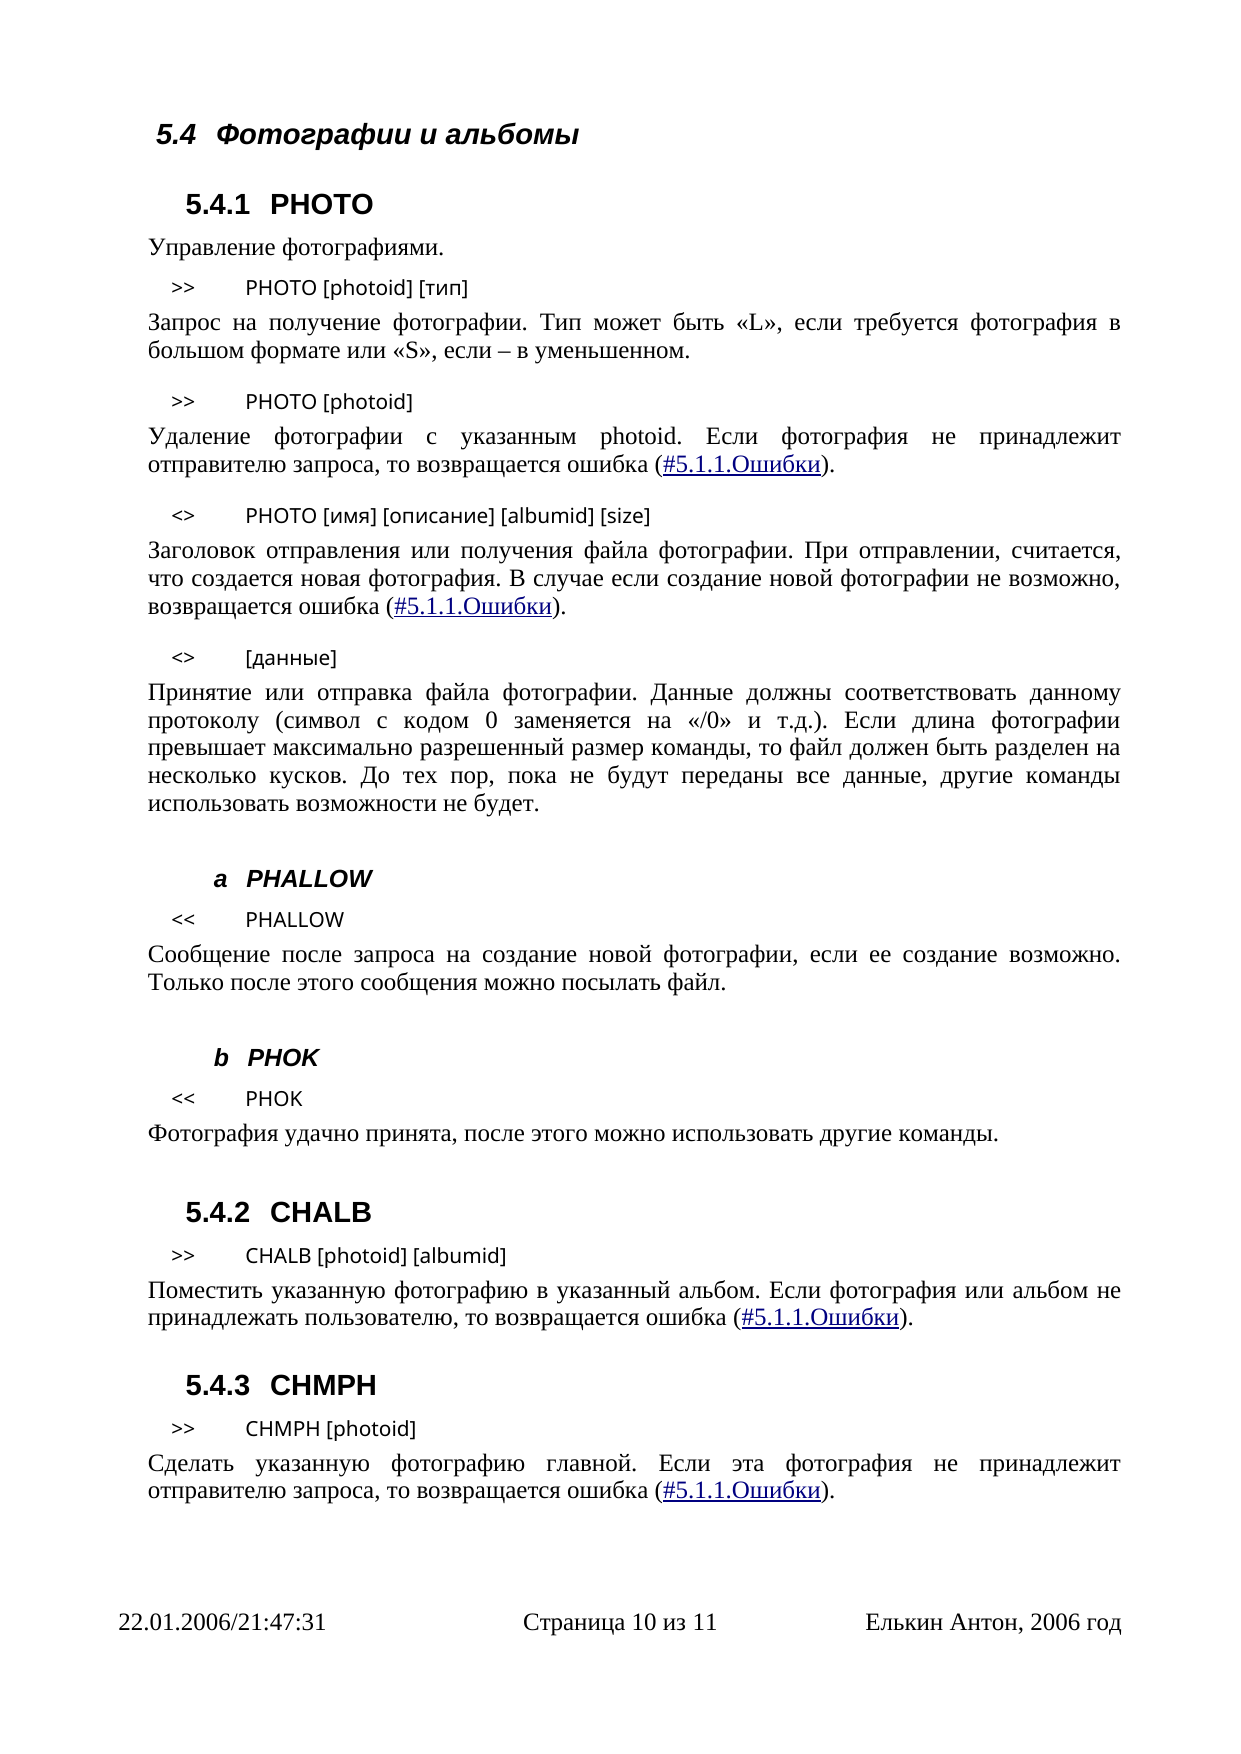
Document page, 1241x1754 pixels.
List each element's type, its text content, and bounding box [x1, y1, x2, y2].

text >> PHOTO [photoid] [171, 387, 1122, 416]
text Сообщение после запроса на создание новой фотографии, если ее создание возможно. Только после этого сообщения можно посылать файл. [148, 940, 1122, 996]
text Сделать указанную фотографию главной. Если эта фотография не принадлежит отправителю запроса, то возвращается ошибка (#5.1.1.Ошибки). [148, 1449, 1122, 1504]
text Фотография удачно принята, после этого можно использовать другие команды. [148, 1119, 1122, 1147]
text <> PHOTO [имя] [описание] [albumid] [size] [171, 501, 1122, 530]
text >> CHALB [photoid] [albumid] [171, 1241, 1122, 1269]
subtitle PHALLOW [207, 865, 1122, 893]
subtitle Фотографии и альбомы [148, 118, 1122, 151]
text Управление фотографиями. [148, 233, 1122, 261]
subtitle PHOTO [177, 188, 1122, 221]
subtitle CHMPH [177, 1369, 1122, 1401]
subtitle PHOK [207, 1044, 1122, 1072]
text Заголовок отправления или получения файла фотографии. При отправлении, считается, что создается новая фотография. В случае если создание новой фотографии не возможно, возвращается ошибка (#5.1.1.Ошибки). [148, 536, 1122, 619]
text Удаление фотографии с указанным photoid. Если фотография не принадлежит отправителю запроса, то возвращается ошибка (#5.1.1.Ошибки). [148, 422, 1122, 478]
text >> PHOTO [photoid] [тип] [171, 273, 1122, 302]
text << PHALLOW [171, 905, 1122, 934]
text Принятие или отправка файла фотографии. Данные должны соответствовать данному протоколу (символ с кодом 0 заменяется на «/0» и т.д.). Если длина фотографии превышает максимально разрешенный размер команды, то файл должен быть разделен на несколько кусков. До тех пор, пока не будут переданы все данные, другие команды использовать возможности не будет. [148, 678, 1122, 817]
subtitle CHALB [177, 1196, 1122, 1228]
text <> [данные] [171, 643, 1122, 672]
text >> CHMPH [photoid] [171, 1414, 1122, 1442]
text << PHOK [171, 1084, 1122, 1113]
text Запрос на получение фотографии. Тип может быть «L», если требуется фотография в большом формате или «S», если – в уменьшенном. [148, 308, 1122, 364]
text Поместить указанную фотографию в указанный альбом. Если фотография или альбом не принадлежать пользователю, то возвращается ошибка (#5.1.1.Ошибки). [148, 1276, 1122, 1331]
